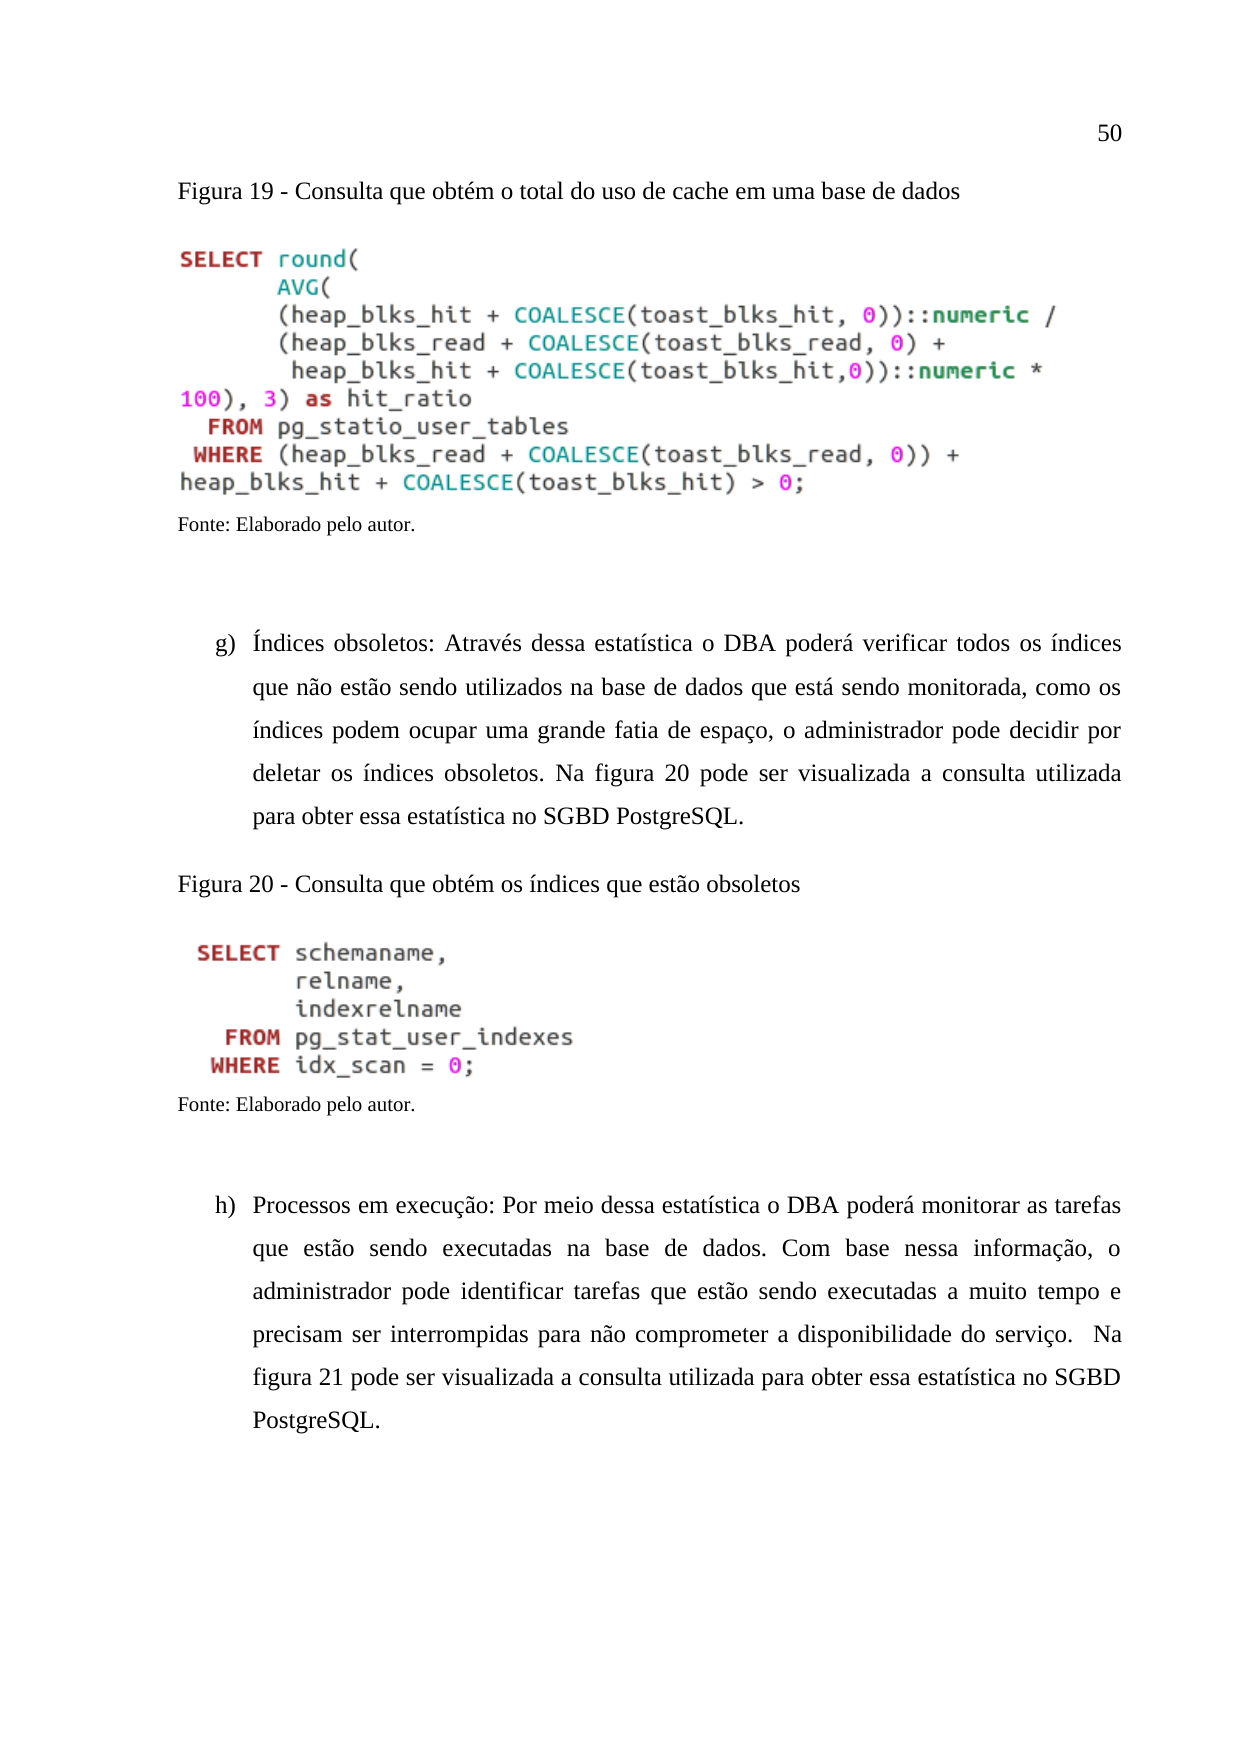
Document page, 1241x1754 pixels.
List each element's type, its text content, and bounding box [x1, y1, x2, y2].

list Fonte: Elaborado pelo autor. [177, 1092, 1122, 1116]
picture [177, 936, 1123, 1092]
list Figura 20 - Consulta que obtém os índices que estão obsoletos [177, 869, 1122, 898]
list Processos em execução: Por meio dessa estatística o DBA poderá monitorar as tarefas que estão sendo executadas na base de dados. Com base nessa informação, o administrador pode identificar tarefas que estão sendo executadas a muito tempo e precisam ser interrompidas para não comprometer a disponibilidade do serviço. Na figura 21 pode ser visualizada a consulta utilizada para obter essa estatística no SGBD PostgreSQL. [215, 1190, 1122, 1434]
list Figura 19 - Consulta que obtém o total do uso de cache em uma base de dados [177, 176, 1122, 205]
picture [177, 244, 1123, 512]
list Fonte: Elaborado pelo autor. [142, 512, 1122, 536]
list Índices obsoletos: Através dessa estatística o DBA poderá verificar todos os índices que não estão sendo utilizados na base de dados que está sendo monitorada, como os índices podem ocupar uma grande fatia de espaço, o administrador pode decidir por deletar os índices obsoletos. Na figura 20 pode ser visualizada a consulta utilizada para obter essa estatística no SGBD PostgreSQL. [215, 628, 1122, 830]
